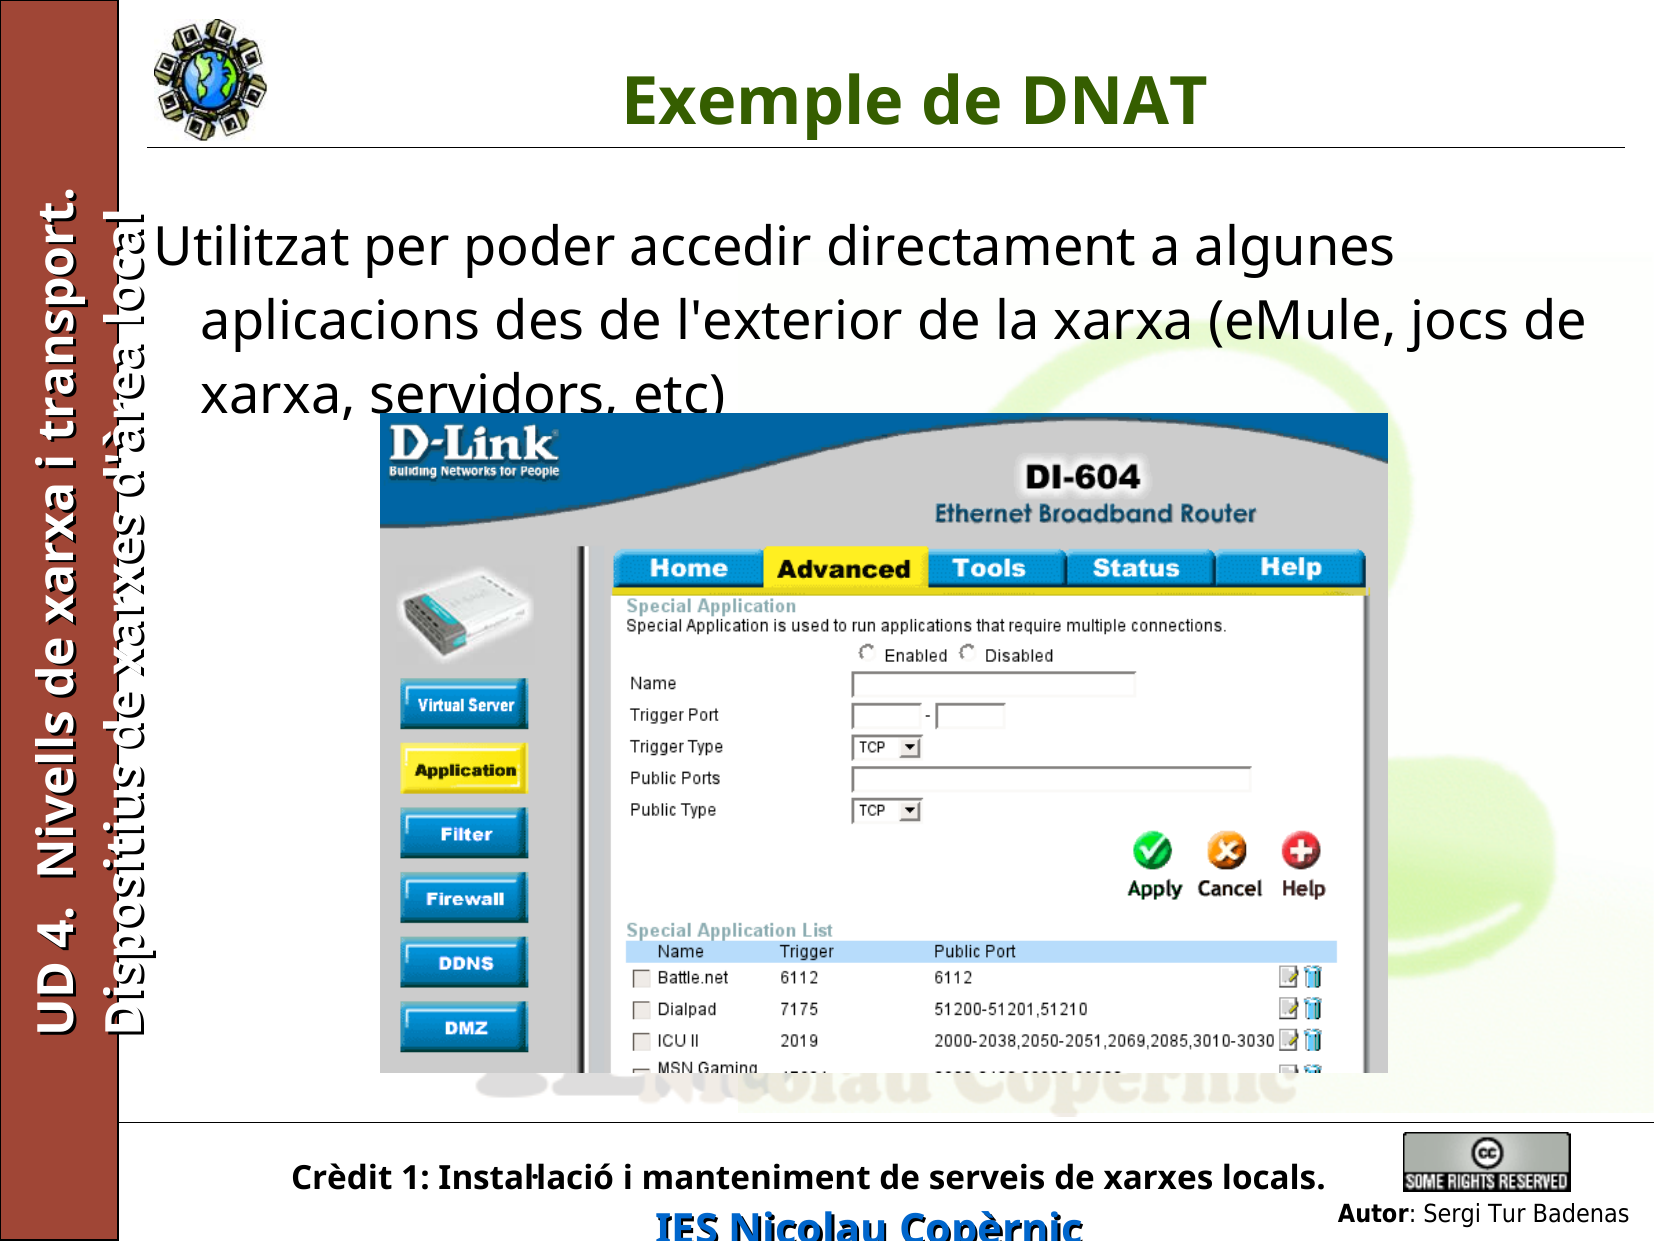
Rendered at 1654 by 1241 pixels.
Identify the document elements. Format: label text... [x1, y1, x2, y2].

picture [380, 252, 1654, 1117]
picture [154, 19, 268, 142]
title Exemple de DNAT [171, 56, 1654, 141]
list Utilitzat per poder accedir directament a algunes aplicacions des de l'exterior de la xarxa (eMule, jocs de xarxa, servidors, etc) [59, 207, 1636, 1043]
picture [1403, 1132, 1571, 1192]
